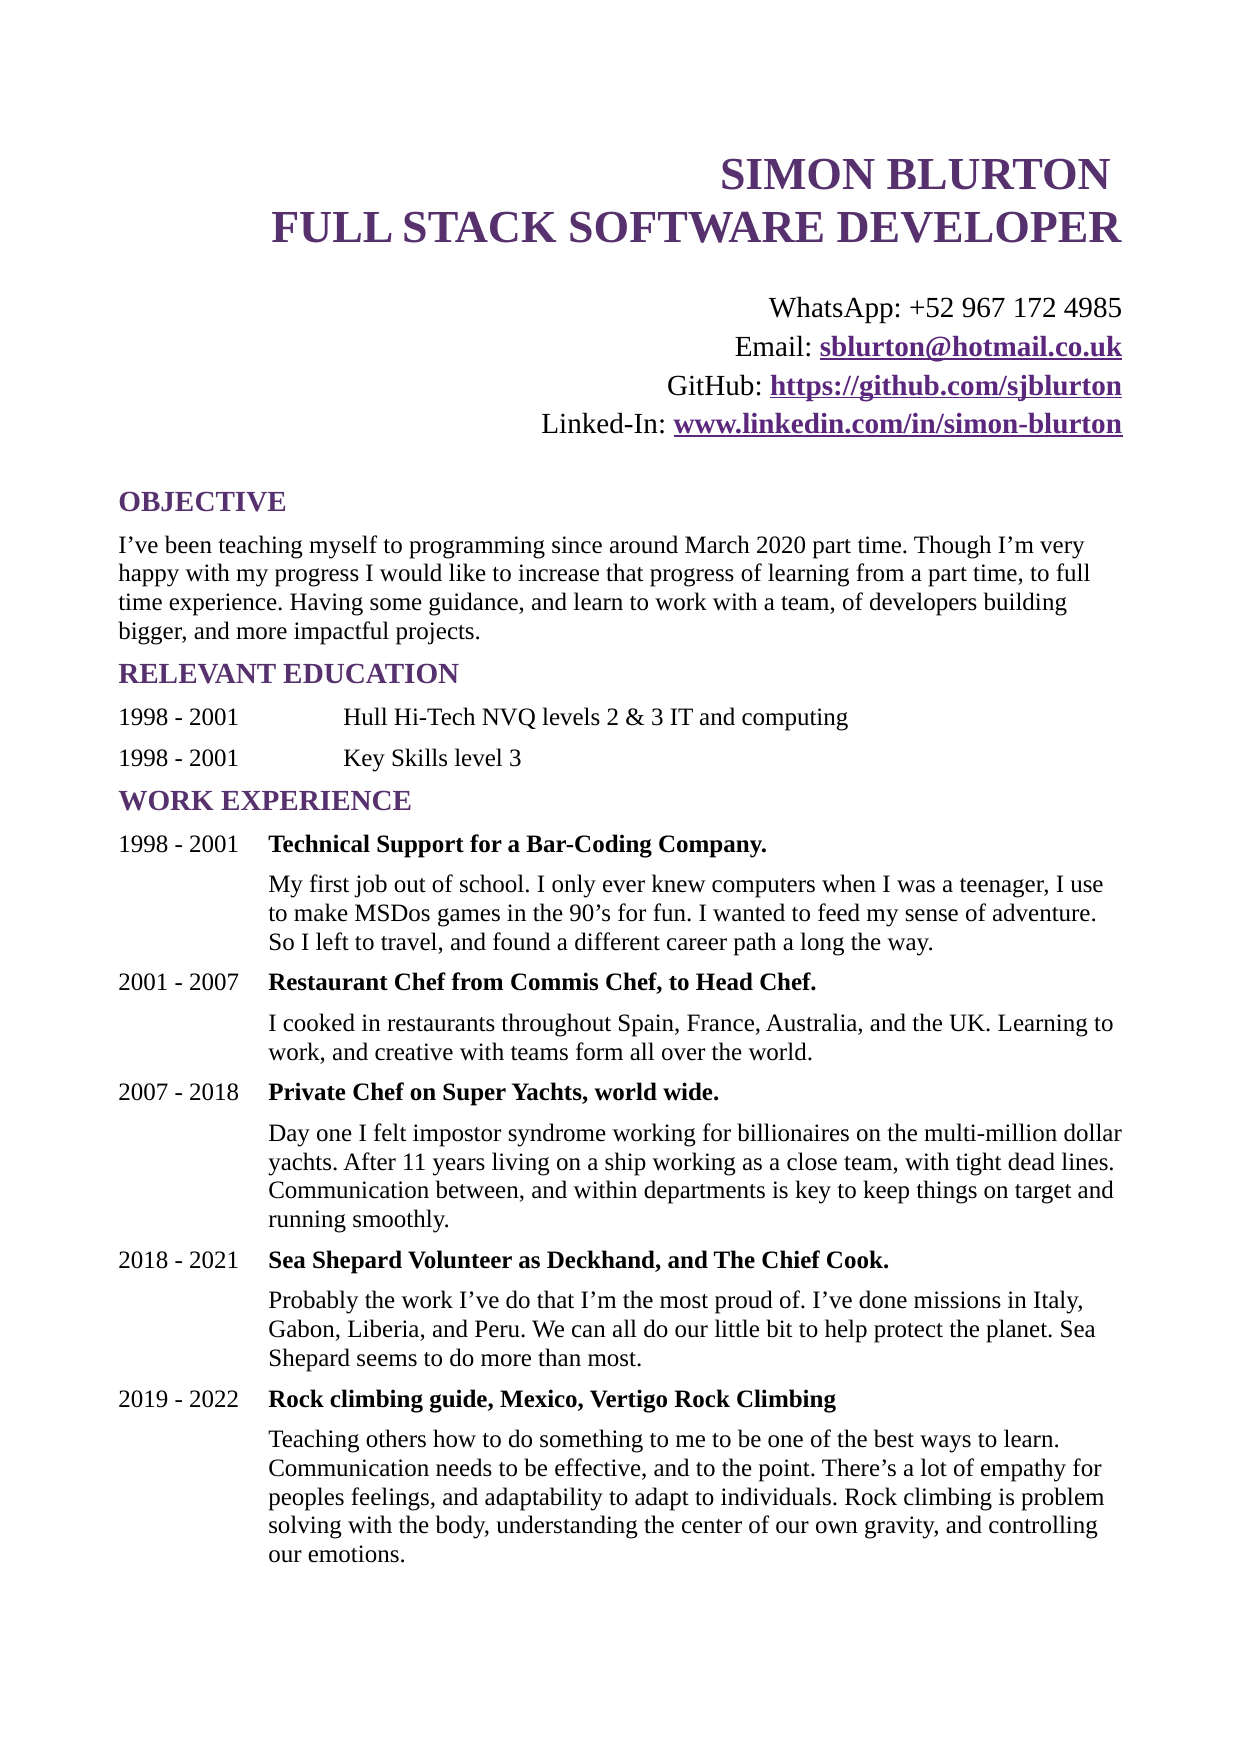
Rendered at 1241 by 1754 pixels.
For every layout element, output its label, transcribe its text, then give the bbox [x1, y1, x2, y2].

text WORK EXPERIENCE [118, 783, 1122, 817]
text SIMON BLURTON [118, 147, 1122, 199]
table_cell 2019 - 2022 [118, 1378, 268, 1574]
text WhatsApp: +52 967 172 4985 [118, 291, 1122, 324]
table_cell 2018 - 2021 [118, 1239, 268, 1378]
table_cell 2007 - 2018 [118, 1071, 268, 1239]
table_cell 2001 - 2007 [118, 961, 268, 1071]
table_cell Sea Shepard Volunteer as Deckhand, and The Chief Cook. Probably the work I’ve do that I’m the most proud of. I’ve done missions in Italy, Gabon, Liberia, and Peru. We can all do our little bit to help protect the planet. Sea Shepard seems to do more than most. [268, 1239, 1123, 1378]
text FULL STACK SOFTWARE DEVELOPER [118, 199, 1122, 252]
table_cell Restaurant Chef from Commis Chef, to Head Chef. I cooked in restaurants throughout Spain, France, Australia, and the UK. Learning to work, and creative with teams form all over the world. [268, 961, 1123, 1071]
table_cell 1998 - 2001 [118, 737, 343, 777]
text RELEVANT EDUCATION [118, 657, 1122, 690]
table_header Technical Support for a Bar-Coding Company. My first job out of school. I only ever knew computers when I was a teenager, I use to make MSDos games in the 90’s for fun. I wanted to feed my sense of adventure. So I left to travel, and found a different career path a long the way. [268, 823, 1123, 961]
text Email: sblurton@hotmail.co.uk [118, 329, 1122, 363]
table_cell Private Chef on Super Yachts, world wide. Day one I felt impostor syndrome working for billionaires on the multi-million dollar yachts. After 11 years living on a ship working as a close team, with tight dead lines. Communication between, and within departments is key to keep things on target and running smoothly. [268, 1071, 1123, 1239]
text GitHub: https://github.com/sjblurton [118, 368, 1122, 401]
table_cell Rock climbing guide, Mexico, Vertigo Rock Climbing Teaching others how to do something to me to be one of the best ways to learn. Communication needs to be effective, and to the point. There’s a lot of empathy for peoples feelings, and adaptability to adapt to individuals. Rock climbing is problem solving with the body, understanding the center of our own gravity, and controlling our emotions. [268, 1378, 1123, 1574]
text Linked-In: www.linkedin.com/in/simon-blurton [118, 406, 1122, 440]
table_cell Key Skills level 3 [343, 737, 1123, 777]
table_header 1998 - 2001 [118, 823, 268, 961]
table_header 1998 - 2001 [118, 696, 343, 737]
text I’ve been teaching myself to programming since around March 2020 part time. Though I’m very happy with my progress I would like to increase that progress of learning from a part time, to full time experience. Having some guidance, and learn to work with a team, of developers building bigger, and more impactful projects. [118, 530, 1122, 645]
text OBJECTIVE [118, 484, 1122, 518]
table_header Hull Hi-Tech NVQ levels 2 & 3 IT and computing [343, 696, 1123, 737]
